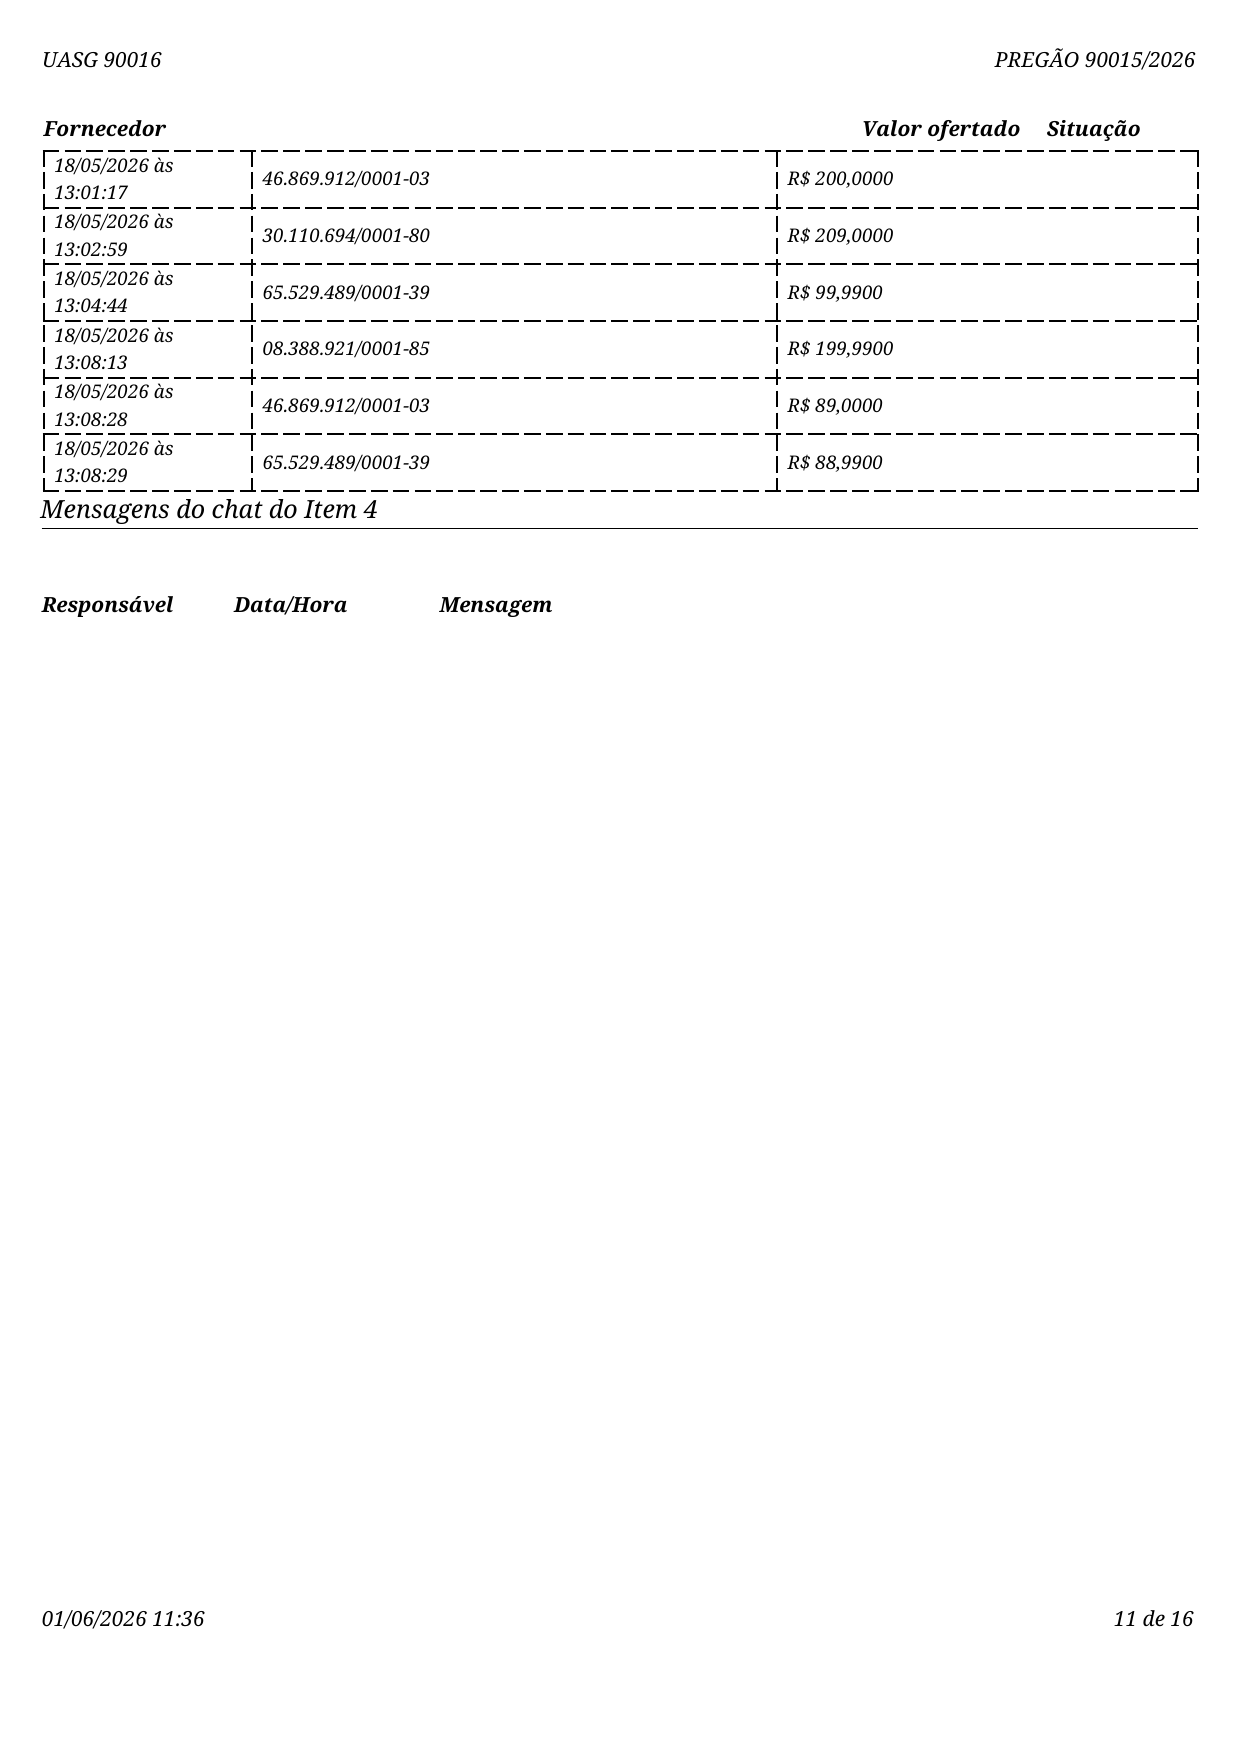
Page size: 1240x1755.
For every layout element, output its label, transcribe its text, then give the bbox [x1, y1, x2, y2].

table_cell R$ 199,9900 [777, 320, 1198, 377]
table_cell 18/05/2026 às 13:02:59 [44, 207, 252, 263]
table_cell 18/05/2026 às 13:08:13 [44, 320, 252, 377]
text Mensagens do chat do Item 4 [40, 492, 839, 526]
table_cell 65.529.489/0001-39 [252, 263, 777, 320]
text Responsável Data/Hora Mensagem [42, 590, 839, 618]
table_cell 08.388.921/0001-85 [252, 320, 777, 377]
table_cell 18/05/2026 às 13:08:28 [44, 377, 252, 433]
table_cell R$ 209,0000 [777, 207, 1198, 263]
table_cell R$ 99,9900 [777, 263, 1198, 320]
table_cell 18/05/2026 às 13:08:29 [44, 433, 252, 490]
table_header R$ 200,0000 [777, 150, 1198, 207]
table_cell 65.529.489/0001-39 [252, 433, 777, 490]
table_cell 30.110.694/0001-80 [252, 207, 777, 263]
table_cell 18/05/2026 às 13:04:44 [44, 263, 252, 320]
table_header 18/05/2026 às 13:01:17 [44, 150, 252, 207]
table_cell R$ 89,0000 [777, 377, 1198, 433]
table_cell R$ 88,9900 [777, 433, 1198, 490]
table_header 46.869.912/0001-03 [252, 150, 777, 207]
table_cell 46.869.912/0001-03 [252, 377, 777, 433]
